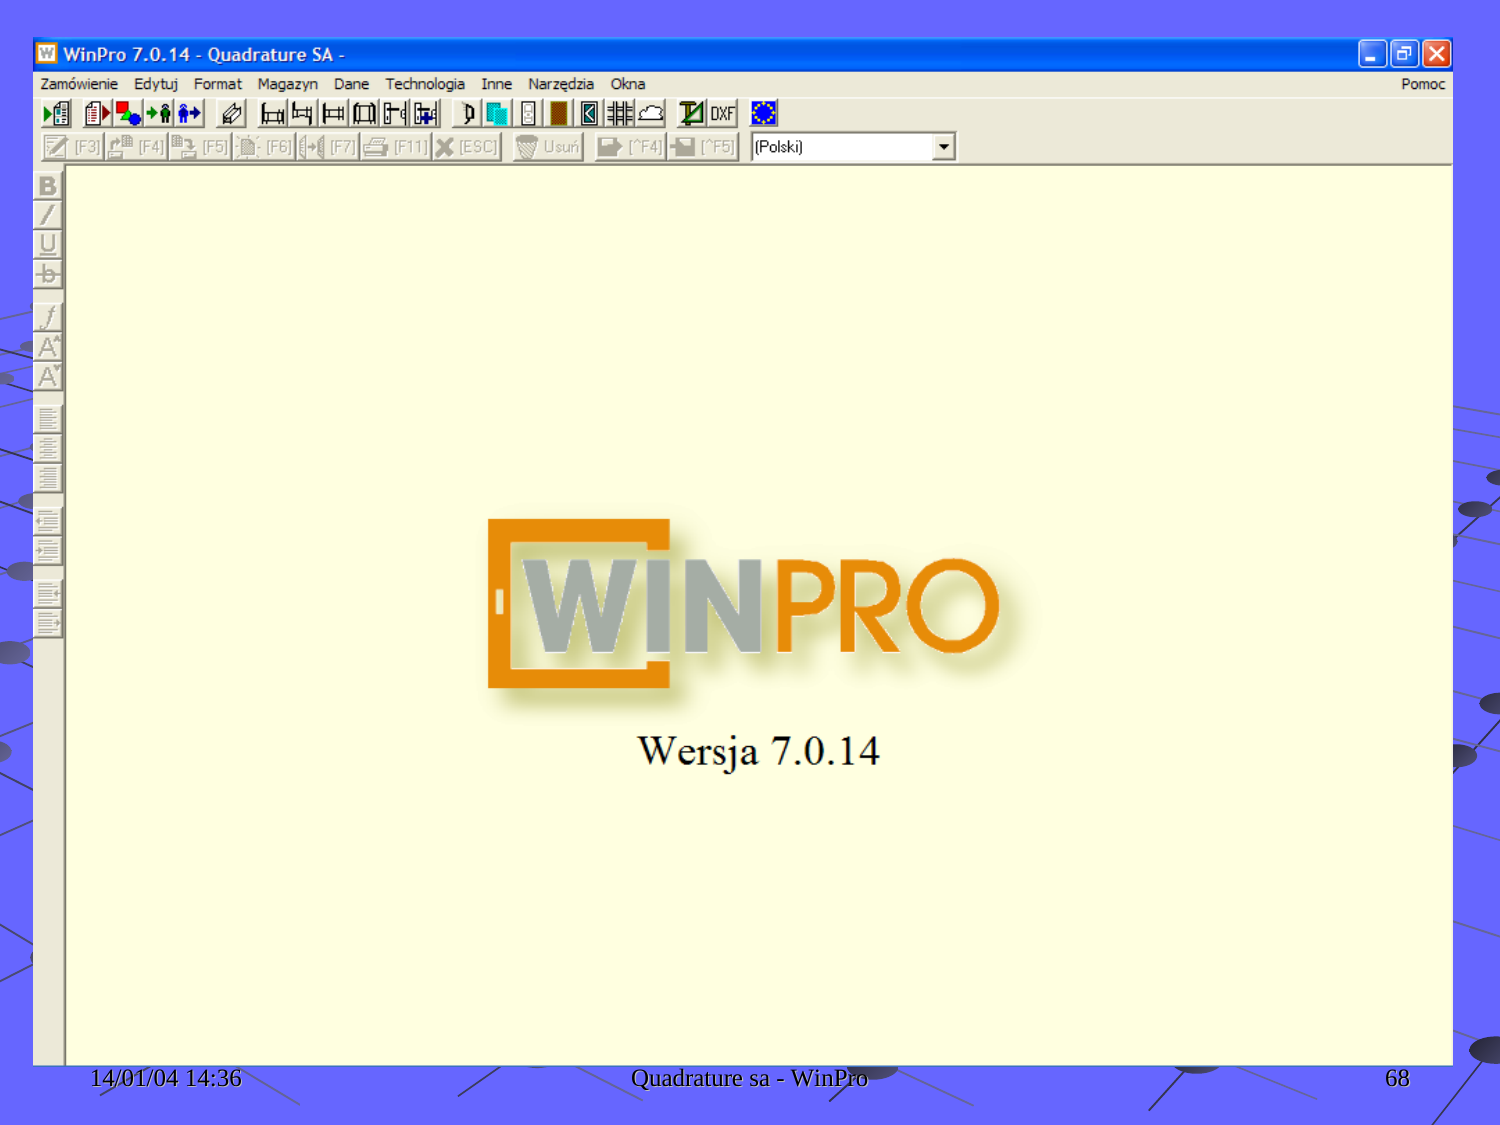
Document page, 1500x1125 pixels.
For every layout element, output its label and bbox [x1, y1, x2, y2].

picture [33, 37, 1453, 1067]
